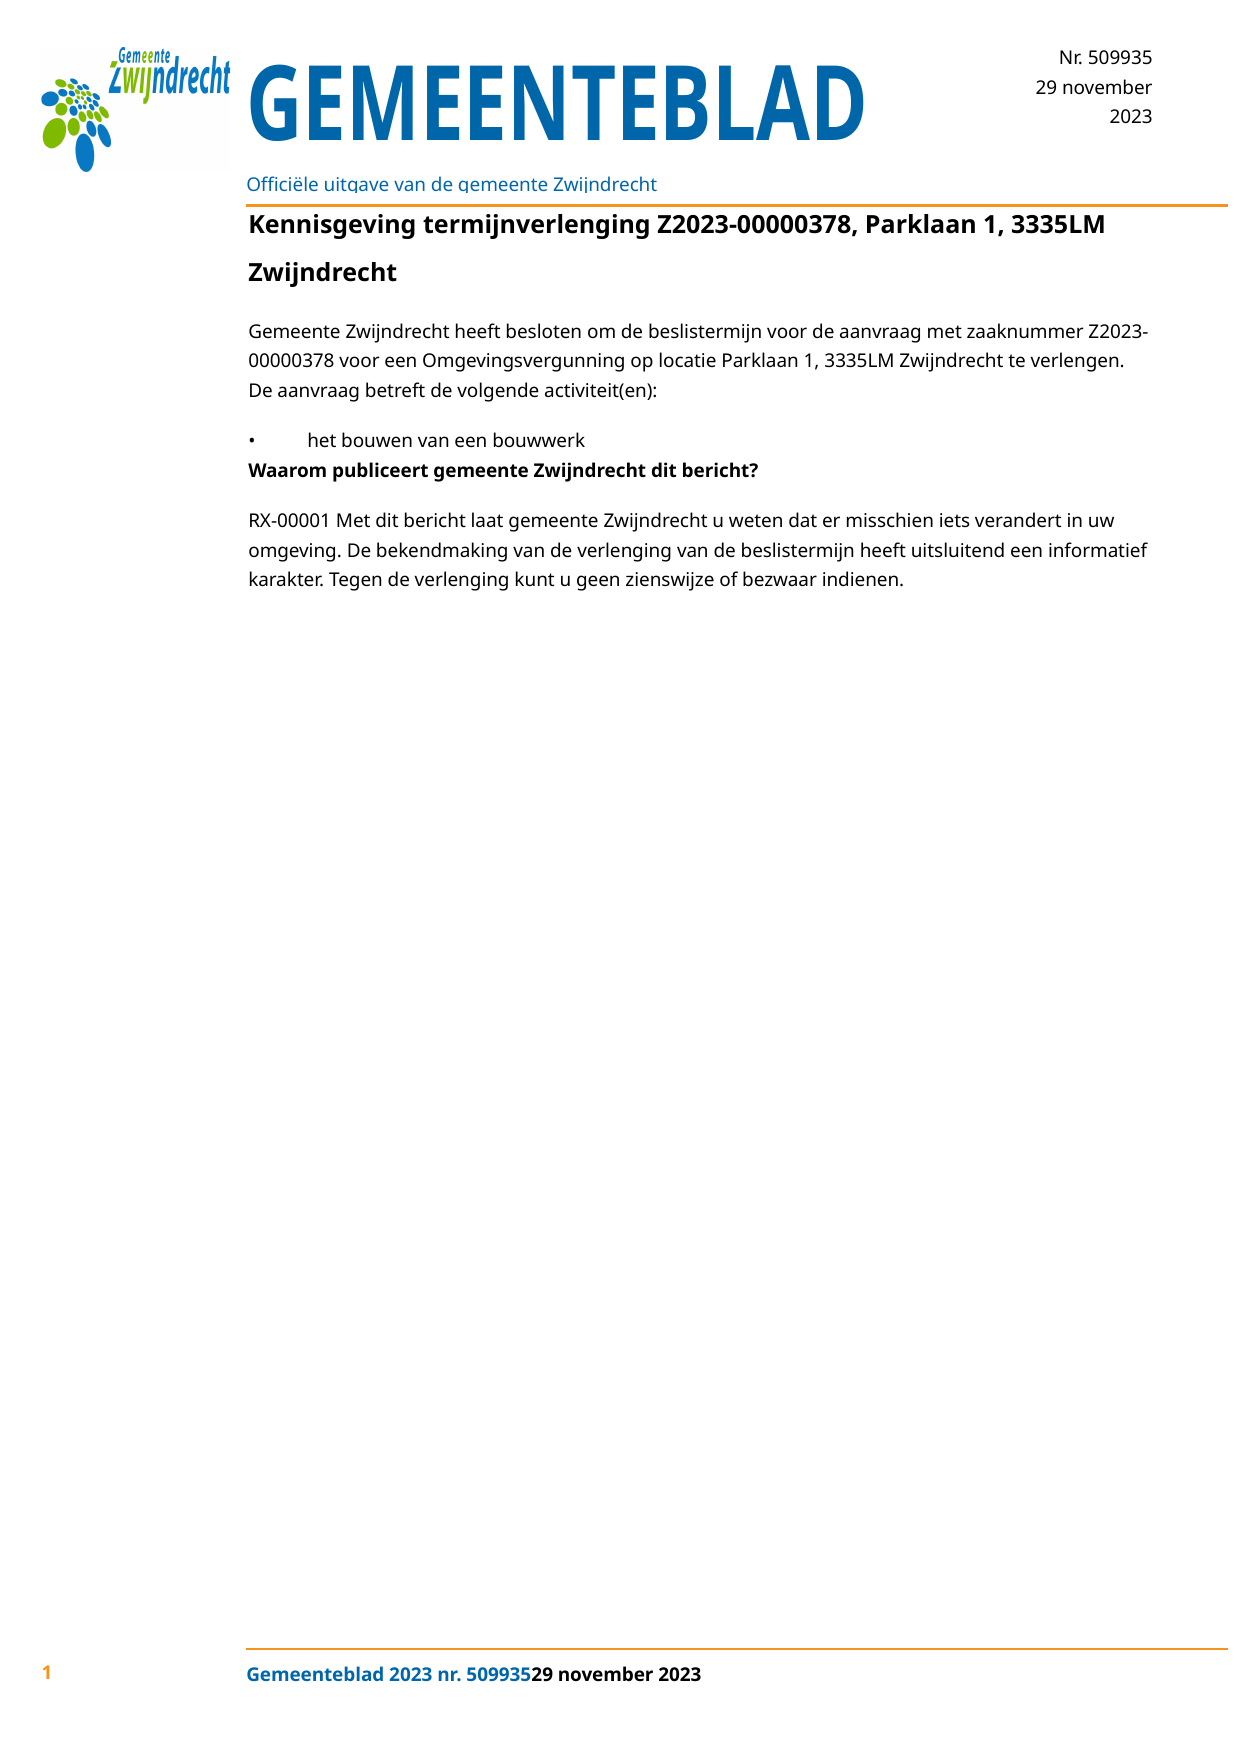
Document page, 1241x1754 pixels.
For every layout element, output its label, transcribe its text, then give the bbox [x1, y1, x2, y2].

text Gemeente Zwijndrecht heeft besloten om de beslistermijn voor de aanvraag met zaaknummer Z2023-00000378 voor een Omgevingsvergunning op locatie Parklaan 1, 3335LM Zwijndrecht te verlengen. De aanvraag betreft de volgende activiteit(en): [248, 318, 1152, 403]
text Kennisgeving termijnverlenging Z2023-00000378, Parklaan 1, 3335LM Zwijndrecht [248, 207, 1152, 288]
text Waarom publiceert gemeente Zwijndrecht dit bericht? [248, 457, 1152, 483]
list het bouwen van een bouwwerk [248, 427, 1152, 453]
text RX-00001 Met dit bericht laat gemeente Zwijndrecht u weten dat er misschien iets verandert in uw omgeving. De bekendmaking van de verlenging van de beslistermijn heeft uitsluitend een informatief karakter. Tegen de verlenging kunt u geen zienswijze of bezwaar indienen. [248, 507, 1152, 592]
picture [41, 47, 231, 172]
